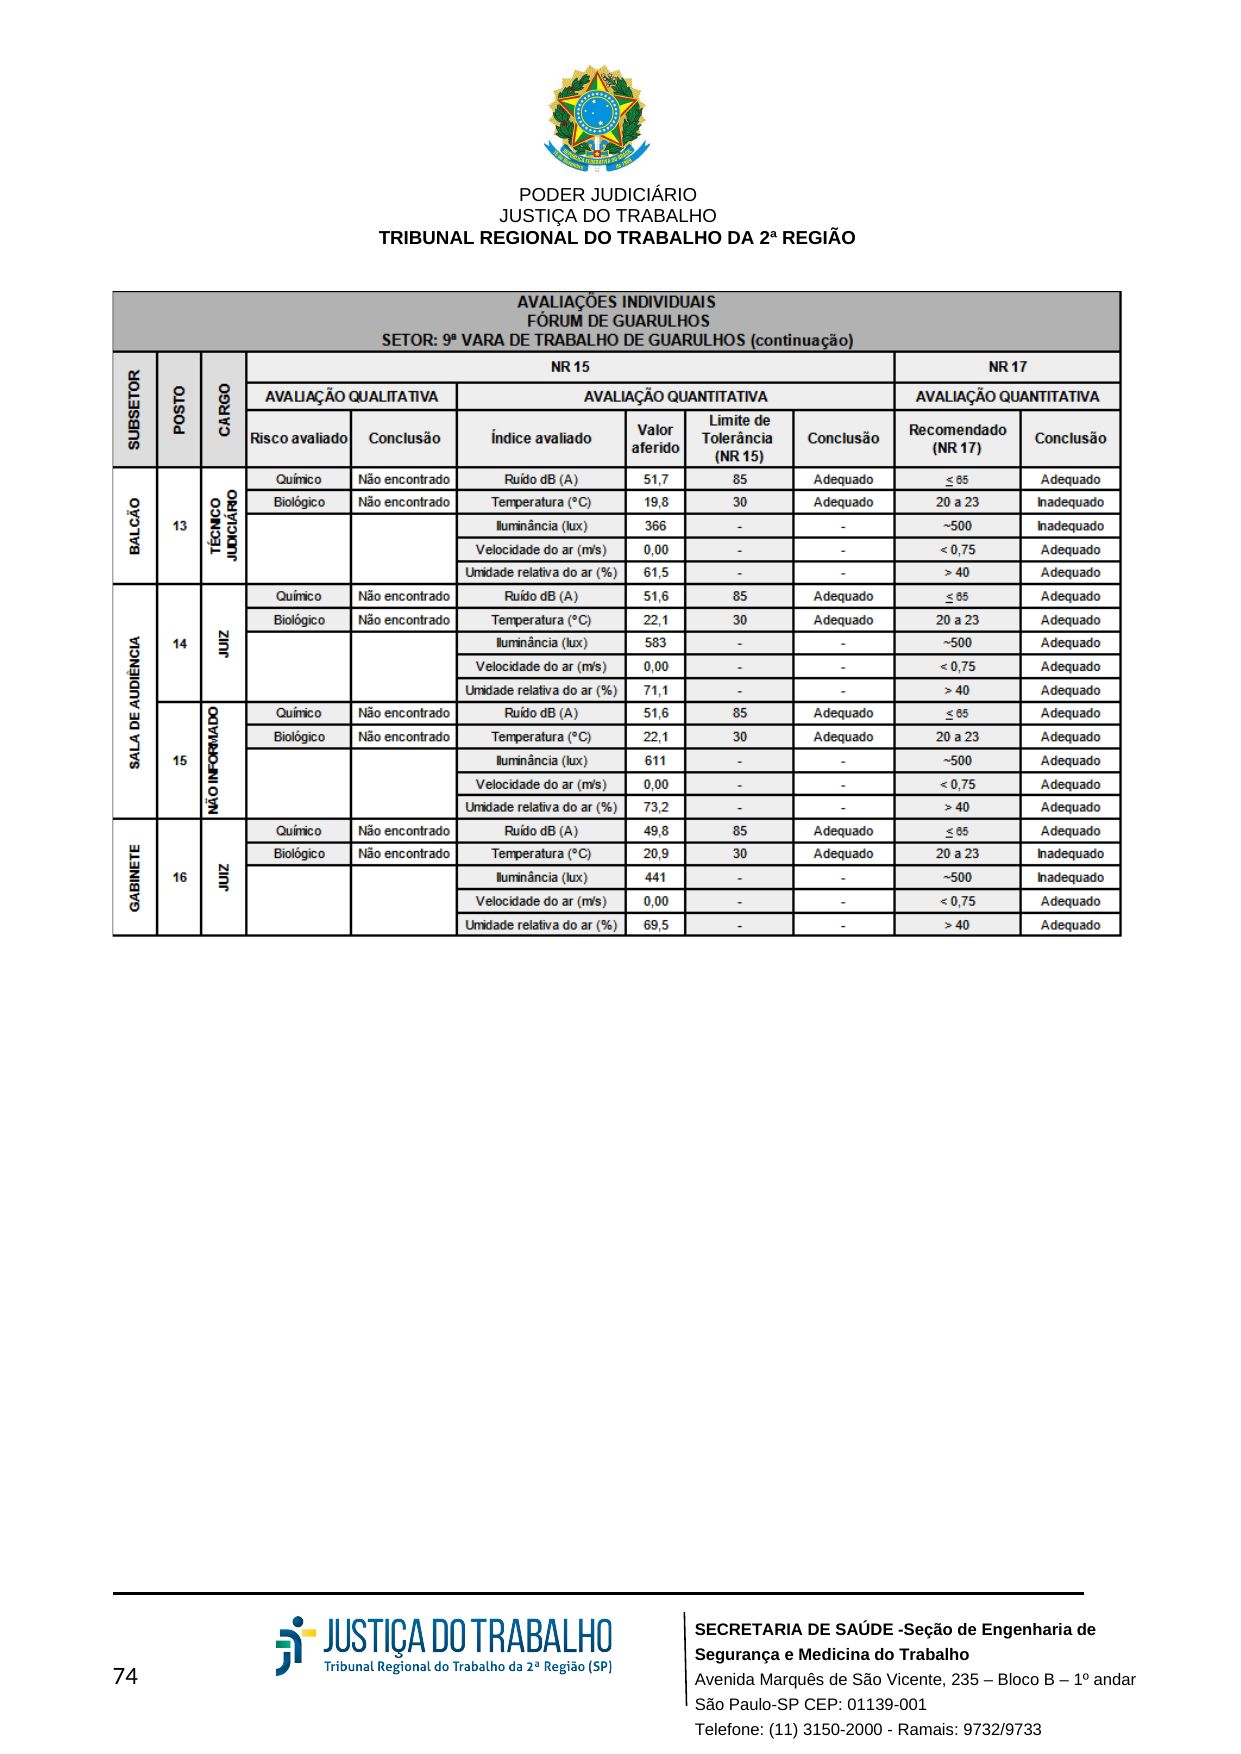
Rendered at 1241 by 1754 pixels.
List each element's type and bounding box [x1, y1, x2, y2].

picture [276, 1616, 612, 1676]
picture [112, 291, 1123, 938]
picture [543, 65, 650, 172]
